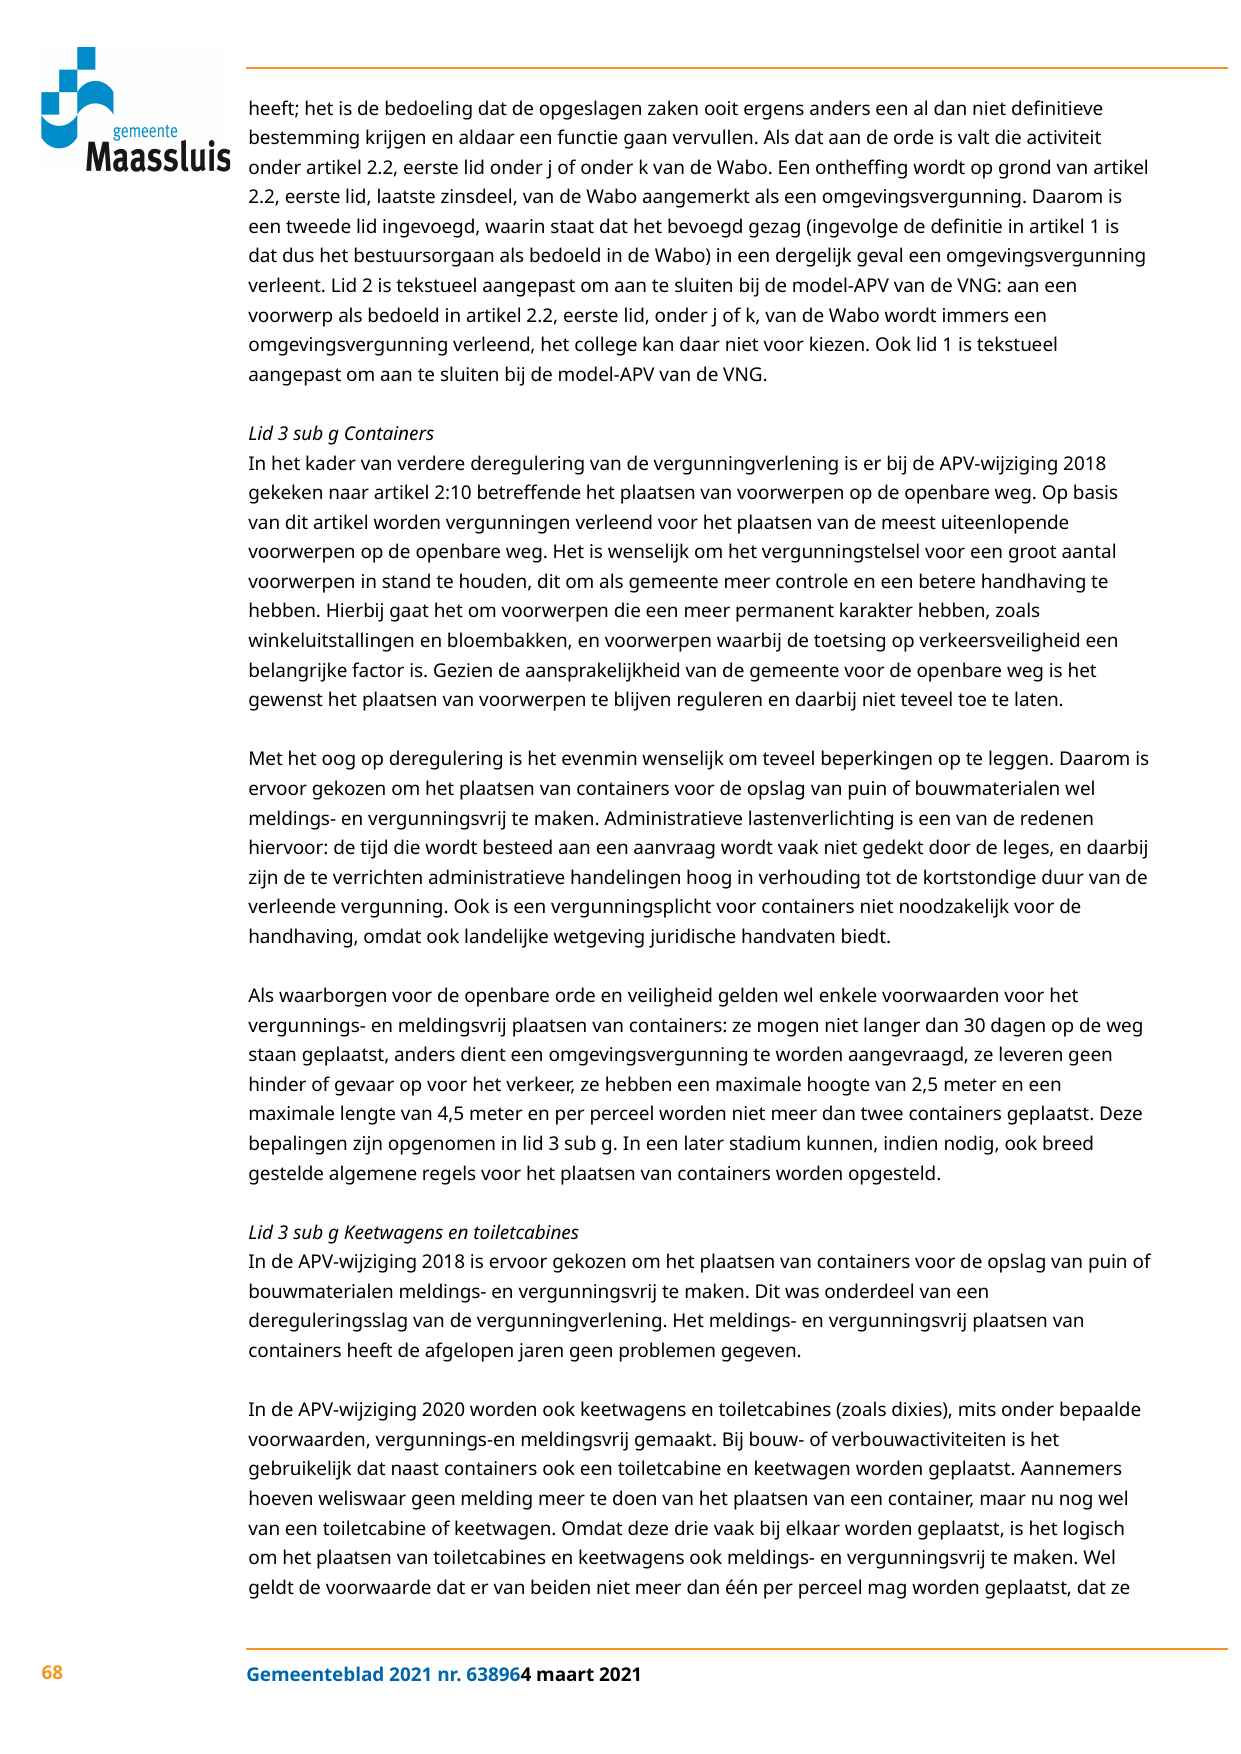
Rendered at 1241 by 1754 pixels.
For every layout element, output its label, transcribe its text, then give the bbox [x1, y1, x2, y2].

text Lid 3 sub g Keetwagens en toiletcabines [248, 1219, 1152, 1245]
picture [41, 47, 231, 172]
text In de APV-wijziging 2018 is ervoor gekozen om het plaatsen van containers voor de opslag van puin of bouwmaterialen meldings- en vergunningsvrij te maken. Dit was onderdeel van een dereguleringsslag van de vergunningverlening. Het meldings- en vergunningsvrij plaatsen van containers heeft de afgelopen jaren geen problemen gegeven. [248, 1248, 1152, 1363]
text In de APV-wijziging 2020 worden ook keetwagens en toiletcabines (zoals dixies), mits onder bepaalde voorwaarden, vergunnings-en meldingsvrij gemaakt. Bij bouw- of verbouwactiviteiten is het gebruikelijk dat naast containers ook een toiletcabine en keetwagen worden geplaatst. Aannemers hoeven weliswaar geen melding meer te doen van het plaatsen van een container, maar nu nog wel van een toiletcabine of keetwagen. Omdat deze drie vaak bij elkaar worden geplaatst, is het logisch om het plaatsen van toiletcabines en keetwagens ook meldings- en vergunningsvrij te maken. Wel geldt de voorwaarde dat er van beiden niet meer dan één per perceel mag worden geplaatst, dat ze [248, 1396, 1152, 1600]
picture [41, 47, 77, 92]
text In het kader van verdere deregulering van de vergunningverlening is er bij de APV-wijziging 2018 gekeken naar artikel 2:10 betreffende het plaatsen van voorwerpen op de openbare weg. Op basis van dit artikel worden vergunningen verleend voor het plaatsen van de meest uiteenlopende voorwerpen op de openbare weg. Het is wenselijk om het vergunningstelsel voor een groot aantal voorwerpen in stand te houden, dit om als gemeente meer controle en een betere handhaving te hebben. Hierbij gaat het om voorwerpen die een meer permanent karakter hebben, zoals winkeluitstallingen en bloembakken, en voorwerpen waarbij de toetsing op verkeersveiligheid een belangrijke factor is. Gezien de aansprakelijkheid van de gemeente voor de openbare weg is het gewenst het plaatsen van voorwerpen te blijven reguleren en daarbij niet teveel toe te laten. [248, 450, 1152, 712]
text heeft; het is de bedoeling dat de opgeslagen zaken ooit ergens anders een al dan niet definitieve bestemming krijgen en aldaar een functie gaan vervullen. Als dat aan de orde is valt die activiteit onder artikel 2.2, eerste lid onder j of onder k van de Wabo. Een ontheffing wordt op grond van artikel 2.2, eerste lid, laatste zinsdeel, van de Wabo aangemerkt als een omgevingsvergunning. Daarom is een tweede lid ingevoegd, waarin staat dat het bevoegd gezag (ingevolge de definitie in artikel 1 is dat dus het bestuursorgaan als bedoeld in de Wabo) in een dergelijk geval een omgevingsvergunning verleent. Lid 2 is tekstueel aangepast om aan te sluiten bij de model-APV van de VNG: aan een voorwerp als bedoeld in artikel 2.2, eerste lid, onder j of k, van de Wabo wordt immers een omgevingsvergunning verleend, het college kan daar niet voor kiezen. Ook lid 1 is tekstueel aangepast om aan te sluiten bij de model-APV van de VNG. [248, 95, 1152, 387]
text Lid 3 sub g Containers [248, 420, 1152, 446]
text Als waarborgen voor de openbare orde en veiligheid gelden wel enkele voorwaarden voor het vergunnings- en meldingsvrij plaatsen van containers: ze mogen niet langer dan 30 dagen op de weg staan geplaatst, anders dient een omgevingsvergunning te worden aangevraagd, ze leveren geen hinder of gevaar op voor het verkeer, ze hebben een maximale hoogte van 2,5 meter en een maximale lengte van 4,5 meter en per perceel worden niet meer dan twee containers geplaatst. Deze bepalingen zijn opgenomen in lid 3 sub g. In een later stadium kunnen, indien nodig, ook breed gestelde algemene regels voor het plaatsen van containers worden opgesteld. [248, 982, 1152, 1186]
text Met het oog op deregulering is het evenmin wenselijk om teveel beperkingen op te leggen. Daarom is ervoor gekozen om het plaatsen van containers voor de opslag van puin of bouwmaterialen wel meldings- en vergunningsvrij te maken. Administratieve lastenverlichting is een van de redenen hiervoor: de tijd die wordt besteed aan een aanvraag wordt vaak niet gedekt door de leges, en daarbij zijn de te verrichten administratieve handelingen hoog in verhouding tot de kortstondige duur van de verleende vergunning. Ook is een vergunningsplicht voor containers niet noodzakelijk voor de handhaving, omdat ook landelijke wetgeving juridische handvaten biedt. [248, 746, 1152, 949]
